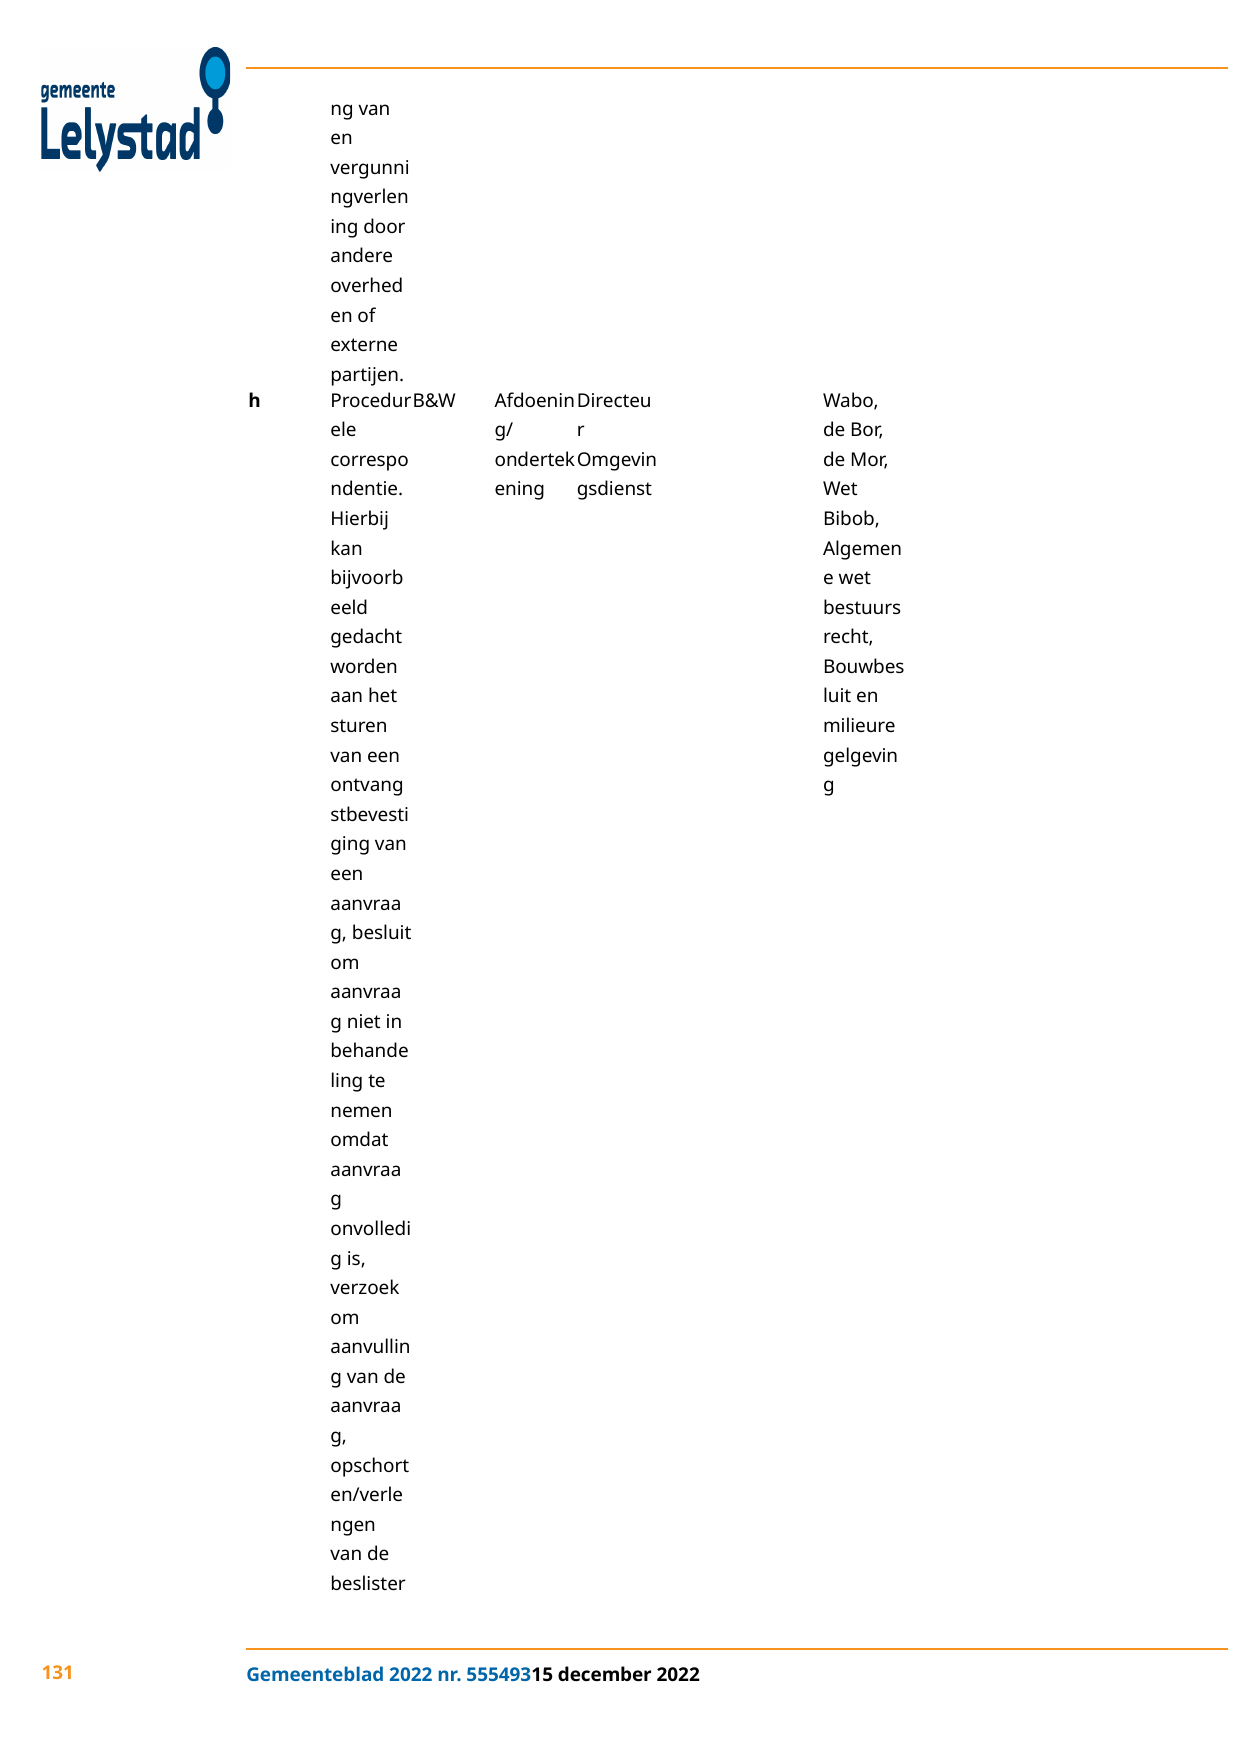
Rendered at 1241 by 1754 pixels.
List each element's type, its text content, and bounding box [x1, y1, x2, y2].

table_cell [741, 387, 823, 1596]
table_cell Directeur Omgevingsdienst [577, 387, 659, 1596]
table_cell [248, 95, 330, 387]
table_cell h [248, 387, 330, 1596]
table_cell [905, 387, 987, 1596]
table_cell [823, 95, 905, 387]
table_cell [412, 95, 494, 387]
table_cell [987, 387, 1069, 1596]
table_cell B&W [412, 387, 494, 1596]
table_cell ng van en vergunningverlening door andere overheden of externe partijen. [330, 95, 412, 387]
table_cell [905, 95, 987, 387]
table_cell [659, 95, 741, 387]
table_cell [741, 95, 823, 387]
table_cell [987, 95, 1069, 387]
table_cell [577, 95, 659, 387]
table_cell [494, 95, 577, 387]
table_cell [659, 387, 741, 1596]
table_cell Wabo, de Bor, de Mor, Wet Bibob, Algemene wet bestuursrecht, Bouwbesluit en milieuregelgeving [823, 387, 905, 1596]
table_cell [1069, 95, 1152, 387]
table_cell [1069, 387, 1152, 1596]
table_cell Procedurele correspondentie. Hierbij kan bijvoorbeeld gedacht worden aan het sturen van een ontvangstbevestiging van een aanvraag, besluit om aanvraag niet in behandeling te nemen omdat aanvraag onvolledig is, verzoek om aanvulling van de aanvraag, opschorten/verlengen van de beslister [330, 387, 412, 1596]
table_cell Afdoening/ondertekening [494, 387, 577, 1596]
picture [41, 47, 231, 172]
